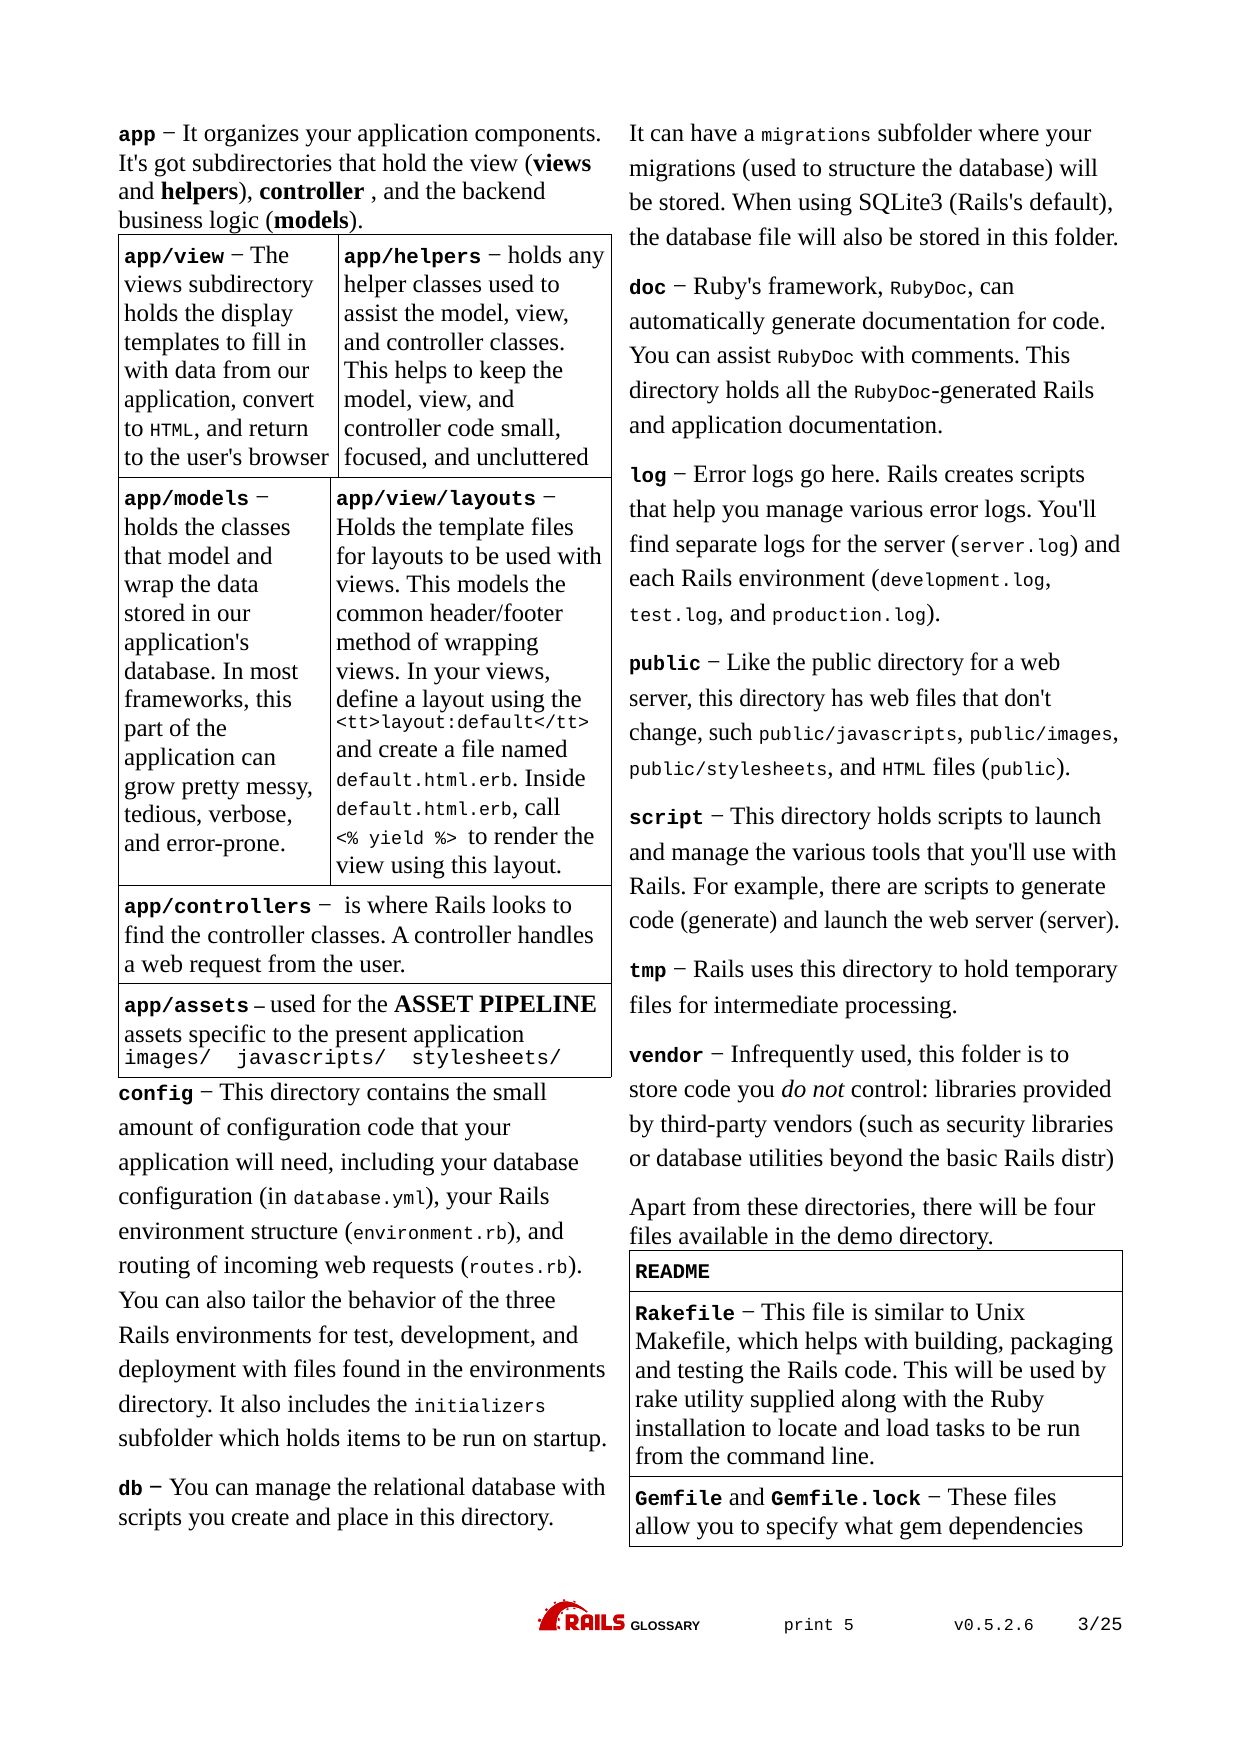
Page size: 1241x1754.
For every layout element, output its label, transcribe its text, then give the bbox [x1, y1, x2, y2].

table_cell app/assets – used for the ASSET PIPELINE assets specific to the present application images/ javascripts/ stylesheets/ [119, 984, 611, 1077]
text doc − Ruby's framework, RubyDoc, can automatically generate documentation for code. You can assist RubyDoc with comments. This directory holds all the RubyDoc-generated Rails and application documentation. [629, 271, 1122, 439]
table_header app/view − The views subdirectory holds the display templates to fill in with data from our application, convert to HTML, and return to the user's browser [119, 235, 338, 477]
text log − Error logs go here. Rails creates scripts that help you manage various error logs. You'll find separate logs for the server (server.log) and each Rails environment (development.log, test.log, and production.log). [629, 459, 1122, 627]
table_cell app/models − holds the classes that model and wrap the data stored in our application's database. In most frameworks, this part of the application can grow pretty messy, tedious, verbose, and error-prone. [119, 478, 330, 884]
text script − This directory holds scripts to launch and manage the various tools that you'll use with Rails. For example, there are scripts to generate code (generate) and launch the web server (server). [629, 801, 1122, 934]
text vendor − Infrequently used, this folder is to store code you do not control: libraries provided by third-party vendors (such as security libraries or database utilities beyond the basic Rails distr) [629, 1039, 1122, 1172]
text config − This directory contains the small amount of configuration code that your application will need, including your database configuration (in database.yml), your Rails environment structure (environment.rb), and routing of incoming web requests (routes.rb). You can also tailor the behavior of the three Rails environments for test, development, and deployment with files found in the environments directory. It also includes the initializers subfolder which holds items to be run on startup. [118, 1078, 611, 1452]
text public − Like the public directory for a web server, this directory has web files that don't change, such public/javascripts, public/images, public/stylesheets, and HTML files (public). [629, 647, 1122, 781]
text It can have a migrations subfolder where your migrations (used to structure the database) will be stored. When using SQLite3 (Rails's default), the database file will also be stored in this folder. [629, 118, 1122, 251]
text db − You can manage the relational database with scripts you create and place in this directory. [118, 1472, 611, 1531]
table_cell Gemfile and Gemfile.lock − These files allow you to specify what gem dependencies [630, 1477, 1122, 1546]
text tmp − Rails uses this directory to hold temporary files for intermediate processing. [629, 954, 1122, 1019]
table_cell app/view/layouts − Holds the template files for layouts to be used with views. This models the common header/footer method of wrapping views. In your views, define a layout using the <tt>layout:default</tt> and create a file named default.html.erb. Inside default.html.erb, call <% yield %> to render the view using this layout. [331, 478, 611, 884]
text Apart from these directories, there will be four files available in the demo directory. [629, 1192, 1122, 1250]
table_cell Rakefile − This file is similar to Unix Makefile, which helps with building, packaging and testing the Rails code. This will be used by rake utility supplied along with the Ruby installation to locate and load tasks to be run from the command line. [630, 1292, 1122, 1476]
table_cell app/controllers − is where Rails looks to find the controller classes. A controller handles a web request from the user. [119, 886, 611, 983]
table_header README [630, 1251, 1122, 1291]
text app − It organizes your application components. It's got subdirectories that hold the view (views and helpers), controller , and the backend business logic (models). [118, 118, 611, 234]
table_header app/helpers − holds any helper classes used to assist the model, view, and controller classes. This helps to keep the model, view, and controller code small, focused, and uncluttered [339, 235, 611, 477]
